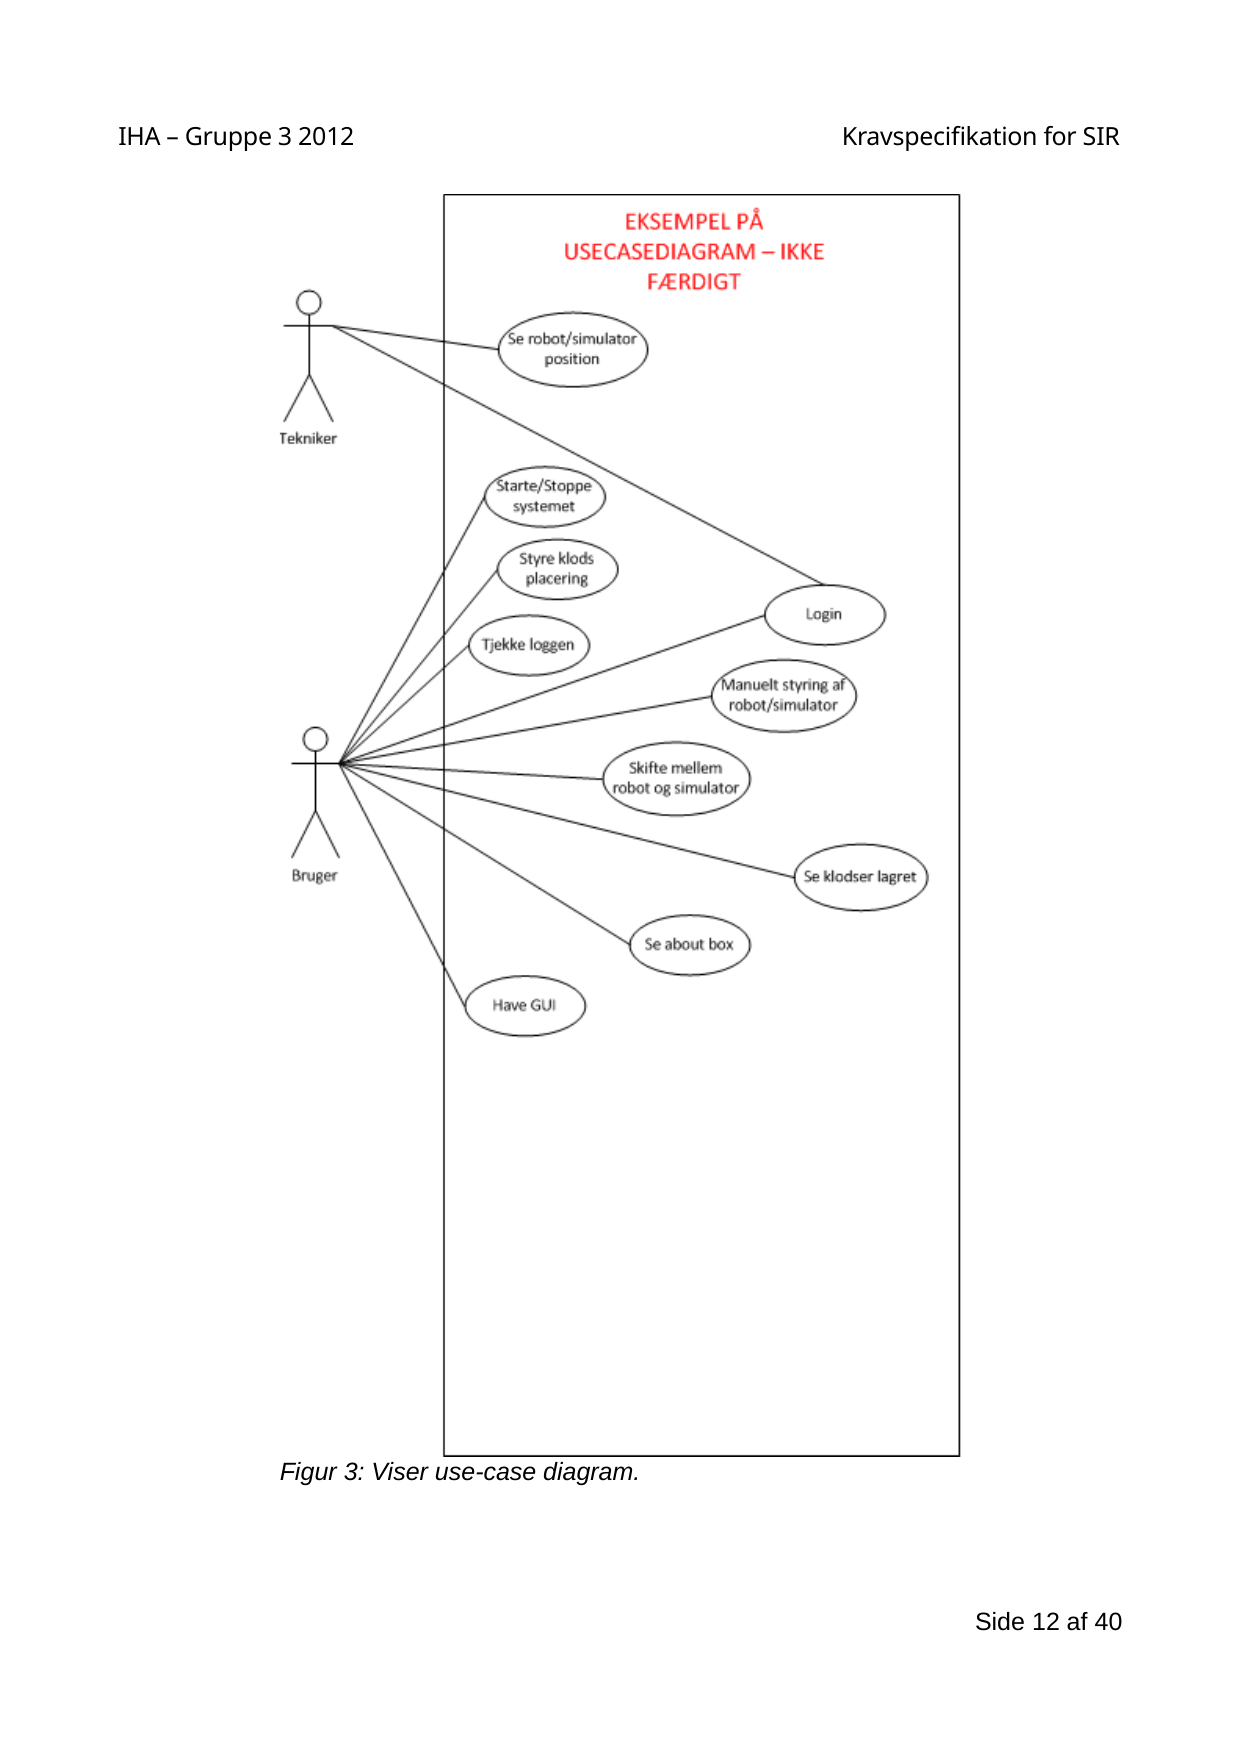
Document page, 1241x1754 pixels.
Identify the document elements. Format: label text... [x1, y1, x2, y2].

text Figur 3: Viser use-case diagram. [279, 1457, 961, 1486]
picture [279, 194, 962, 1457]
